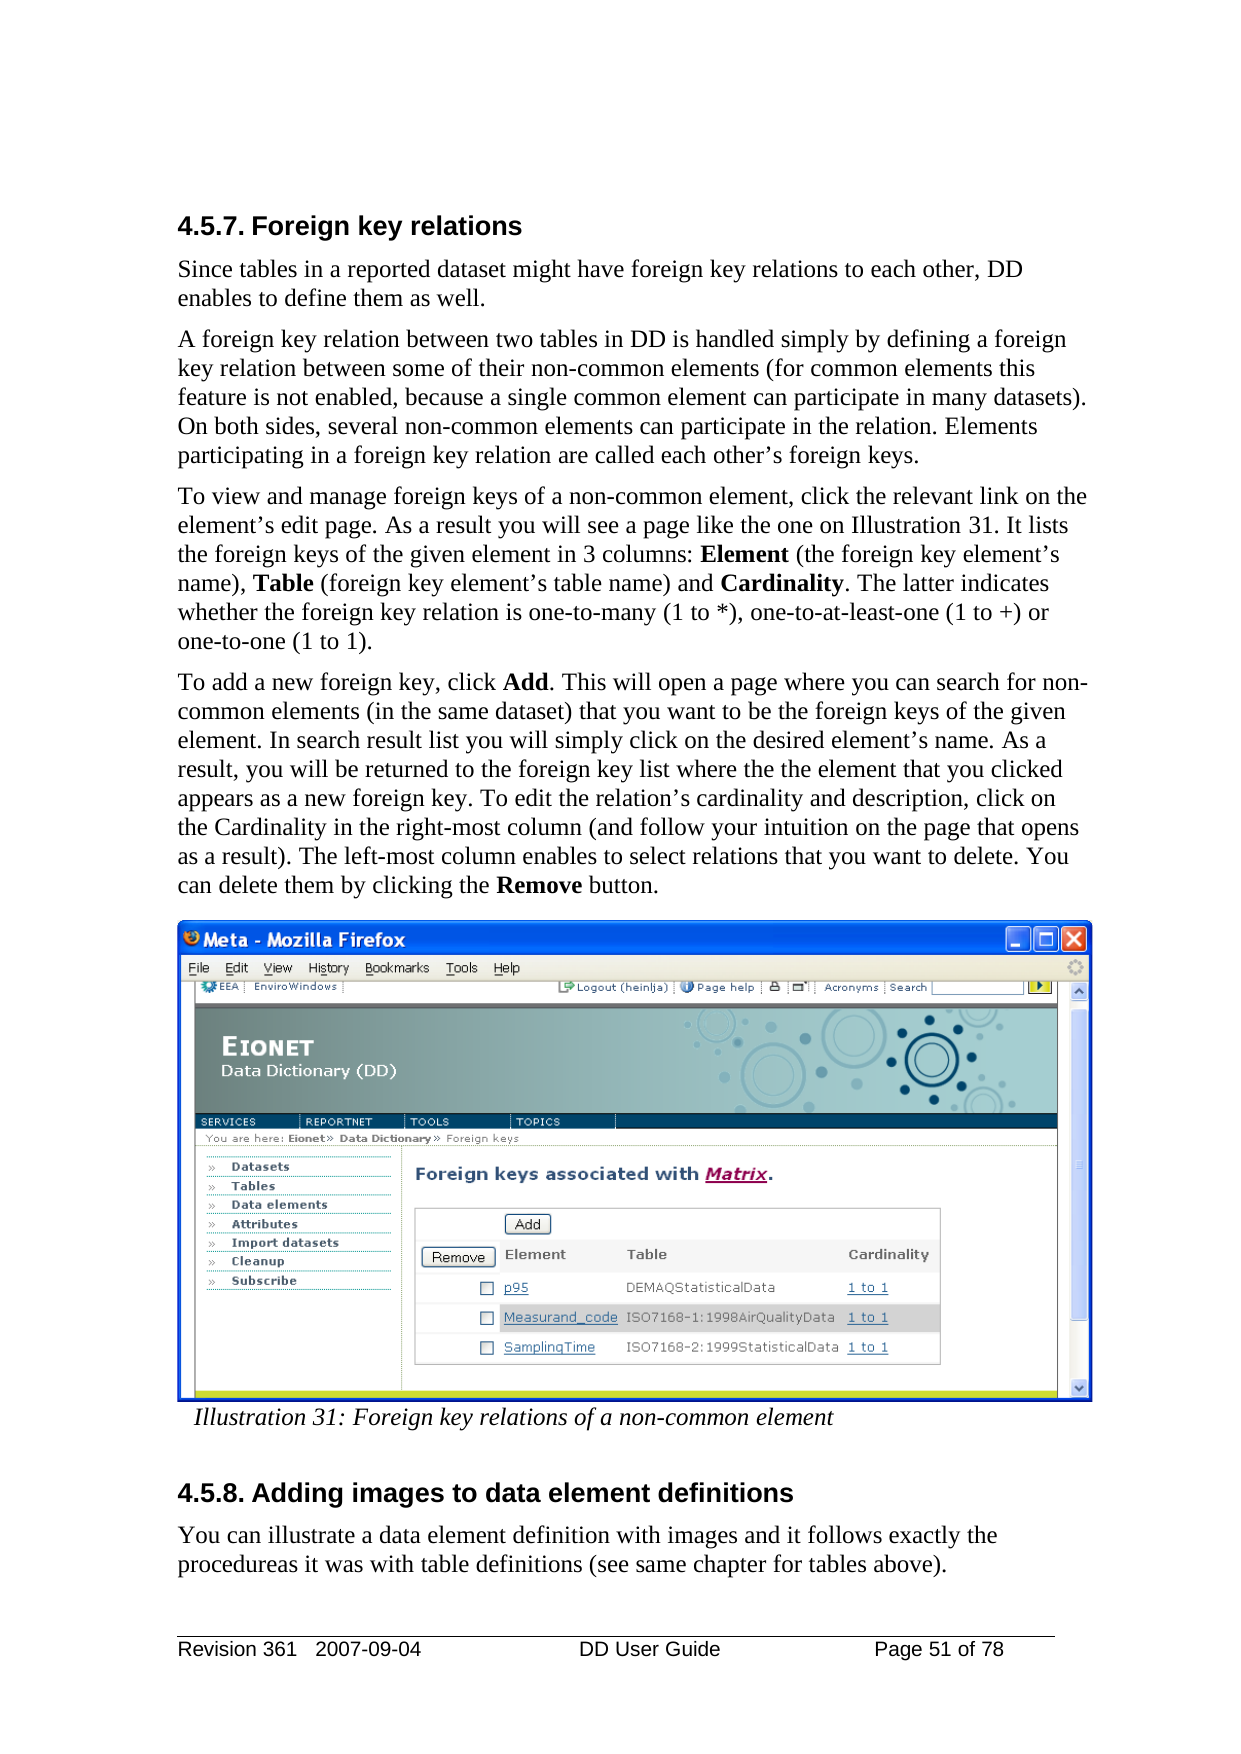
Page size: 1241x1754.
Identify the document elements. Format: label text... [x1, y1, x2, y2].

text To add a new foreign key, click Add. This will open a page where you can search for non-common elements (in the same dataset) that you want to be the foreign keys of the given element. In search result list you will simply click on the desired element’s name. As a result, you will be returned to the foreign key list where the the element that you clicked appears as a new foreign key. To edit the relation’s cardinality and description, click on the Cardinality in the right-most column (and follow your intuition on the page that opens as a result). The left-most column enables to select relations that you want to delete. You can delete them by clicking the Remove button. [177, 667, 1092, 899]
text Since tables in a reported dataset might have foreign key relations to each other, DD enables to define them as well. [177, 254, 1092, 312]
subtitle Adding images to data element definitions [177, 1477, 1092, 1508]
text A foreign key relation between two tables in DD is handled simply by defining a foreign key relation between some of their non-common elements (for common elements this feature is not enabled, because a single common element can participate in many datasets). On both sides, several non-common elements can participate in the relation. Elements participating in a foreign key relation are called each other’s foreign keys. [177, 324, 1092, 469]
text You can illustrate a data element definition with images and it follows exactly the procedureas it was with table definitions (see same chapter for tables above). [177, 1520, 1092, 1578]
subtitle Foreign key relations [177, 210, 1092, 241]
text Illustration 31: Foreign key relations of a non-common element [194, 1402, 1076, 1431]
text To view and manage foreign keys of a non-common element, click the relevant link on the element’s edit page. As a result you will see a page like the one on Illustration 31. It lists the foreign keys of the given element in 3 columns: Element (the foreign key element’s name), Table (foreign key element’s table name) and Cardinality. The latter indicates whether the foreign key relation is one-to-many (1 to *), one-to-at-least-one (1 to +) or one-to-one (1 to 1). [177, 481, 1092, 655]
picture [177, 920, 1093, 1402]
